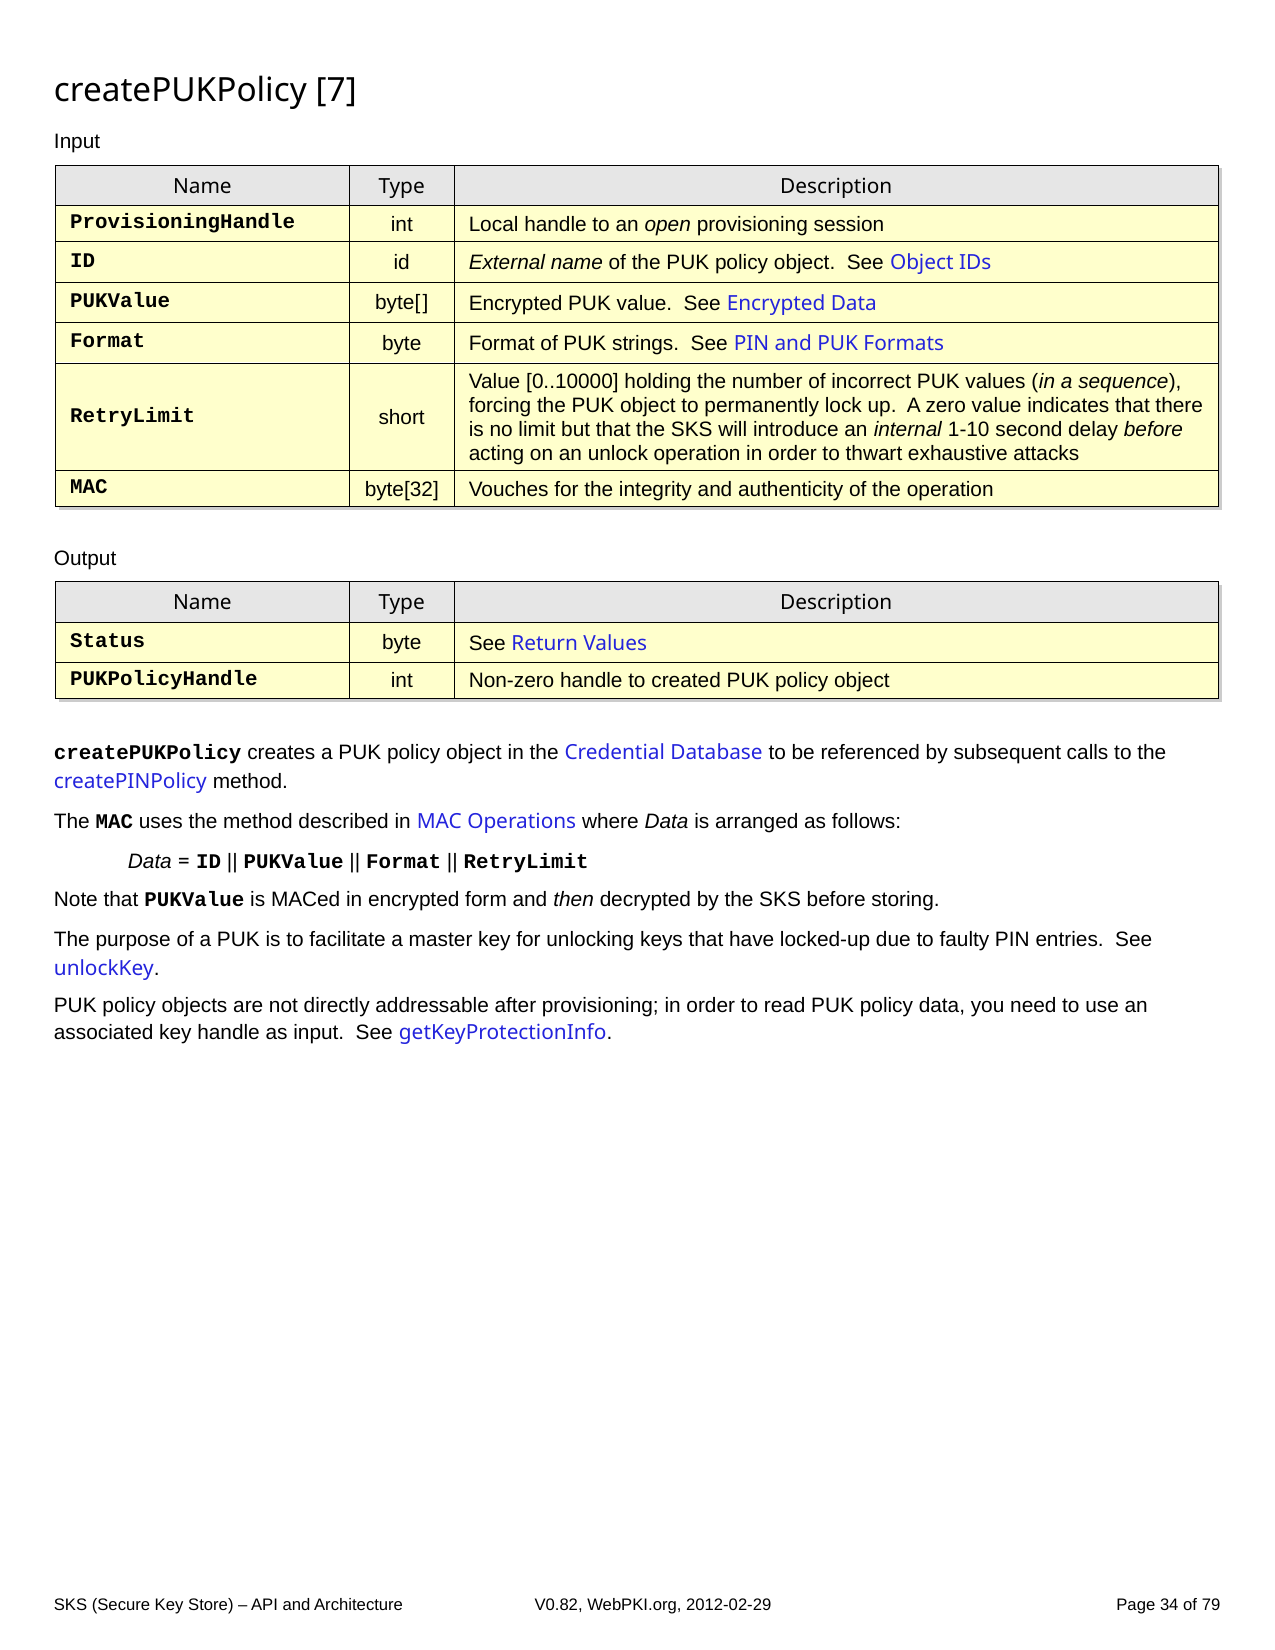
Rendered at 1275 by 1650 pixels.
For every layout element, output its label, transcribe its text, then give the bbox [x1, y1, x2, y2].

table_cell MAC [56, 471, 349, 506]
text The purpose of a PUK is to facilitate a master key for unlocking keys that have locked-up due to faulty PIN entries. See unlockKey. [54, 924, 1221, 981]
table_cell byte⁮[32] [350, 471, 454, 506]
table_cell PUKPolicyHandle [56, 663, 349, 698]
table_cell byte[ ] [350, 283, 454, 322]
table_cell Encrypted PUK value. See Encrypted Data [455, 283, 1218, 322]
table_header Description [455, 582, 1218, 622]
table_cell Format [56, 323, 349, 362]
table_header Type [350, 582, 454, 622]
text Input [54, 129, 1221, 153]
text createPUKPolicy creates a PUK policy object in the Credential Database to be referenced by subsequent calls to the createPINPolicy method. [54, 737, 1221, 794]
table_cell int [350, 663, 454, 698]
table_cell Local handle to an open provisioning session [455, 206, 1218, 241]
table_cell Non-zero handle to created PUK policy object [455, 663, 1218, 698]
table_cell External name of the PUK policy object. See Object IDs [455, 242, 1218, 282]
table_cell Status [56, 623, 349, 662]
text The MAC uses the method described in MAC Operations where Data is arranged as follows: [54, 806, 1221, 835]
table_cell RetryLimit [56, 364, 349, 470]
table_cell See Return Values [455, 623, 1218, 662]
table_cell int [350, 206, 454, 241]
table_cell ID [56, 242, 349, 282]
table_cell PUKValue [56, 283, 349, 322]
table_cell id [350, 242, 454, 282]
subtitle createPUKPolicy [7] [54, 66, 1221, 111]
table_header Type [350, 166, 454, 205]
text Data = ID || PUKValue || Format || RetryLimit [54, 847, 1221, 875]
table_header Name [56, 582, 349, 622]
text Note that PUKValue is MACed in encrypted form and then decrypted by the SKS before storing. [54, 887, 1221, 913]
table_cell ProvisioningHandle [56, 206, 349, 241]
text PUK policy objects are not directly addressable after provisioning; in order to read PUK policy data, you need to use an associated key handle as input. See getKeyProtectionInfo. [54, 993, 1221, 1046]
table_header Description [455, 166, 1218, 205]
table_cell Value [0..10000] holding the number of incorrect PUK values (in a sequence), forcing the PUK object to permanently lock up. A zero value indicates that there is no limit but that the SKS will introduce an internal 1‑10 second delay before acting on an unlock operation in order to thwart exhaustive attacks [455, 364, 1218, 470]
table_cell Format of PUK strings. See PIN and PUK Formats [455, 323, 1218, 362]
table_cell byte [350, 323, 454, 362]
table_cell short [350, 364, 454, 470]
table_cell byte [350, 623, 454, 662]
table_header Name [56, 166, 349, 205]
table_cell Vouches for the integrity and authenticity of the operation [455, 471, 1218, 506]
text Output [54, 546, 1221, 569]
